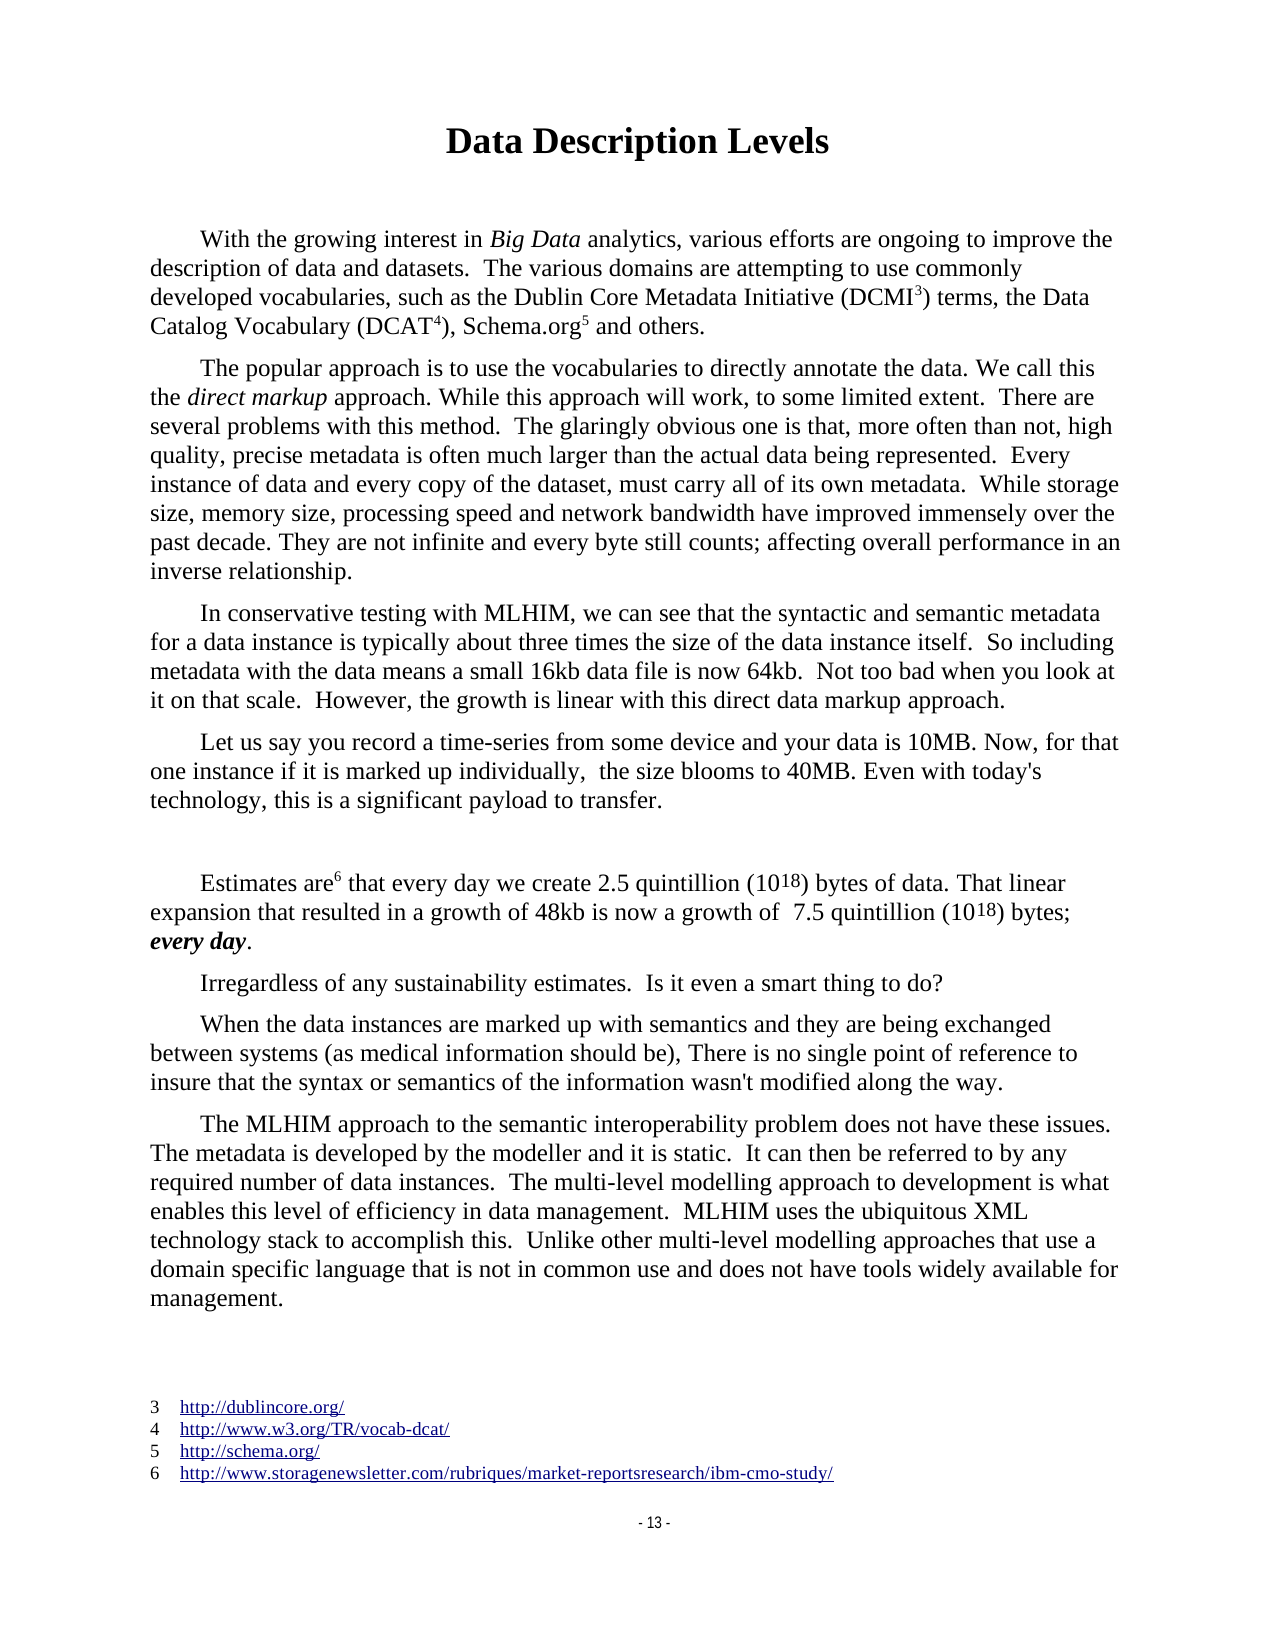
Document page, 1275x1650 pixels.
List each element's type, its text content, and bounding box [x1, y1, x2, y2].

text With the growing interest in Big Data analytics, various efforts are ongoing to improve the description of data and datasets. The various domains are attempting to use commonly developed vocabularies, such as the Dublin Core Metadata Initiative (DCMI) terms, the Data Catalog Vocabulary (DCAT), Schema.org and others. [150, 224, 1125, 340]
text Irregardless of any sustainability estimates. Is it even a smart thing to do? [150, 967, 1125, 997]
text http://www.storagenewsletter.com/rubriques/market-reportsresearch/ibm-cmo-study/ [150, 1461, 1125, 1483]
text http://schema.org/ [150, 1439, 1125, 1461]
text http://dublincore.org/ [150, 1395, 1125, 1417]
text http://www.w3.org/TR/vocab-dcat/ [150, 1417, 1125, 1439]
text In conservative testing with MLHIM, we can see that the syntactic and semantic metadata for a data instance is typically about three times the size of the data instance itself. So including metadata with the data means a small 16kb data file is now 64kb. Not too bad when you look at it on that scale. However, the growth is linear with this direct data markup approach. [150, 598, 1125, 714]
text Estimates are that every day we create 2.5 quintillion (1018) bytes of data. That linear expansion that resulted in a growth of 48kb is now a growth of 7.5 quintillion (1018) bytes; every day. [150, 868, 1125, 955]
text The popular approach is to use the vocabularies to directly annotate the data. We call this the direct markup approach. While this approach will work, to some limited extent. There are several problems with this method. The glaringly obvious one is that, more often than not, high quality, precise metadata is often much larger than the actual data being represented. Every instance of data and every copy of the dataset, must carry all of its own metadata. While storage size, memory size, processing speed and network bandwidth have improved immensely over the past decade. They are not infinite and every byte still counts; affecting overall performance in an inverse relationship. [150, 353, 1125, 585]
text The MLHIM approach to the semantic interoperability problem does not have these issues. The metadata is developed by the modeller and it is static. It can then be referred to by any required number of data instances. The multi-level modelling approach to development is what enables this level of efficiency in data management. MLHIM uses the ubiquitous XML technology stack to accomplish this. Unlike other multi-level modelling approaches that use a domain specific language that is not in common use and does not have tools widely available for management. [150, 1109, 1125, 1312]
text Let us say you record a time-series from some device and your data is 10MB. Now, for that one instance if it is marked up individually, the size blooms to 40MB. Even with today's technology, this is a significant payload to transfer. [150, 727, 1125, 814]
title Data Description Levels [150, 118, 1125, 161]
text When the data instances are marked up with semantics and they are being exchanged between systems (as medical information should be), There is no single point of reference to insure that the syntax or semantics of the information wasn't modified along the way. [150, 1009, 1125, 1096]
